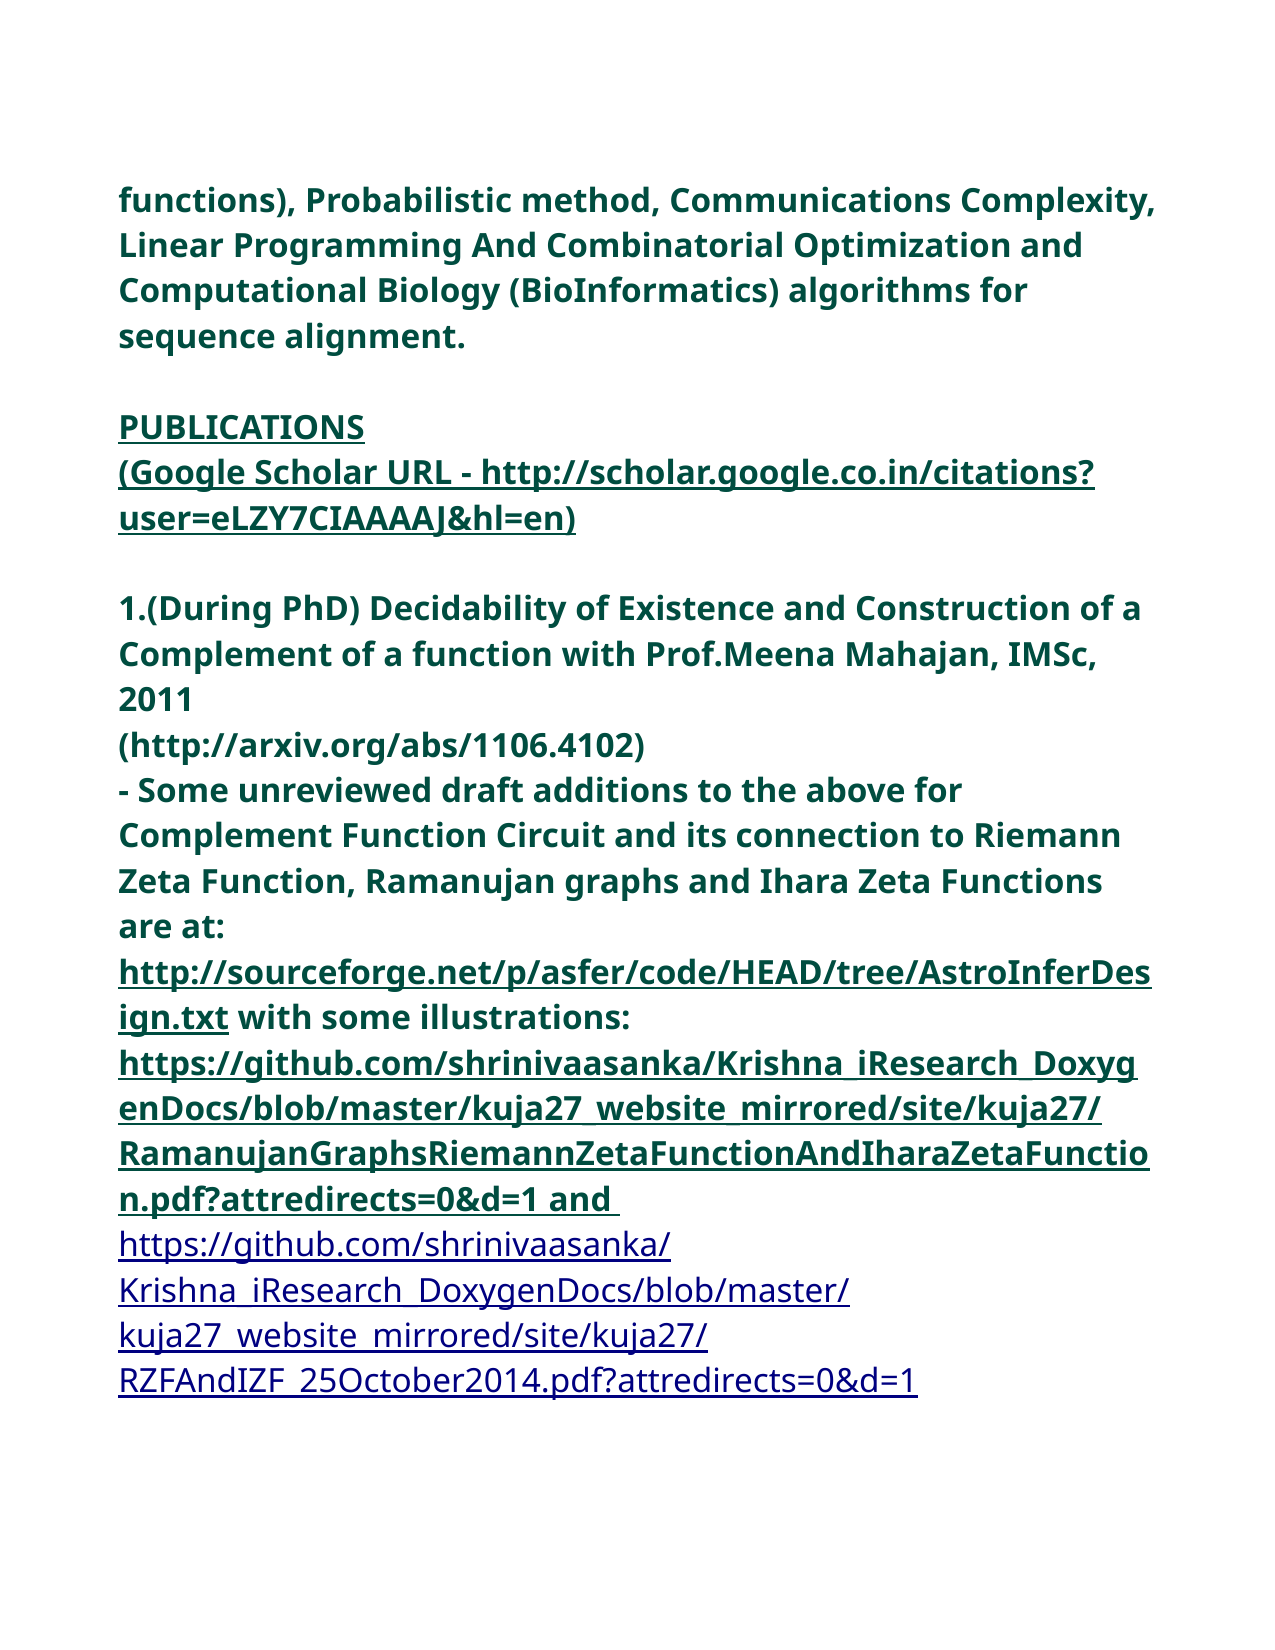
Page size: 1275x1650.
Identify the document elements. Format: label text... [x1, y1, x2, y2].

text (Google Scholar URL - http://scholar.google.co.in/citations?user=eLZY7CIAAAAJ&hl=en) [118, 449, 1157, 540]
text functions), Probabilistic method, Communications Complexity, Linear Programming And Combinatorial Optimization and Computational Biology (BioInformatics) algorithms for sequence alignment. [118, 176, 1157, 358]
text - Some unreviewed draft additions to the above for Complement Function Circuit and its connection to Riemann Zeta Function, Ramanujan graphs and Ihara Zeta Functions are at: http://sourceforge.net/p/asfer/code/HEAD/tree/AstroInferDesign.txt with some illustrations: https://github.com/shrinivaasanka/Krishna_iResearch_DoxygenDocs/blob/master/kuja27_website_mirrored/site/kuja27/RamanujanGraphsRiemannZetaFunctionAndIharaZetaFunction.pdf?attredirects=0&d=1 and [118, 767, 1157, 1221]
text 1.(During PhD) Decidability of Existence and Construction of a Complement of a function with Prof.Meena Mahajan, IMSc, 2011 [118, 585, 1157, 721]
text https://github.com/shrinivaasanka/Krishna_iResearch_DoxygenDocs/blob/master/kuja27_website_mirrored/site/kuja27/RZFAndIZF_25October2014.pdf?attredirects=0&d=1 [118, 1221, 1157, 1403]
text (http://arxiv.org/abs/1106.4102) [118, 721, 1157, 767]
text PUBLICATIONS [118, 403, 1157, 449]
